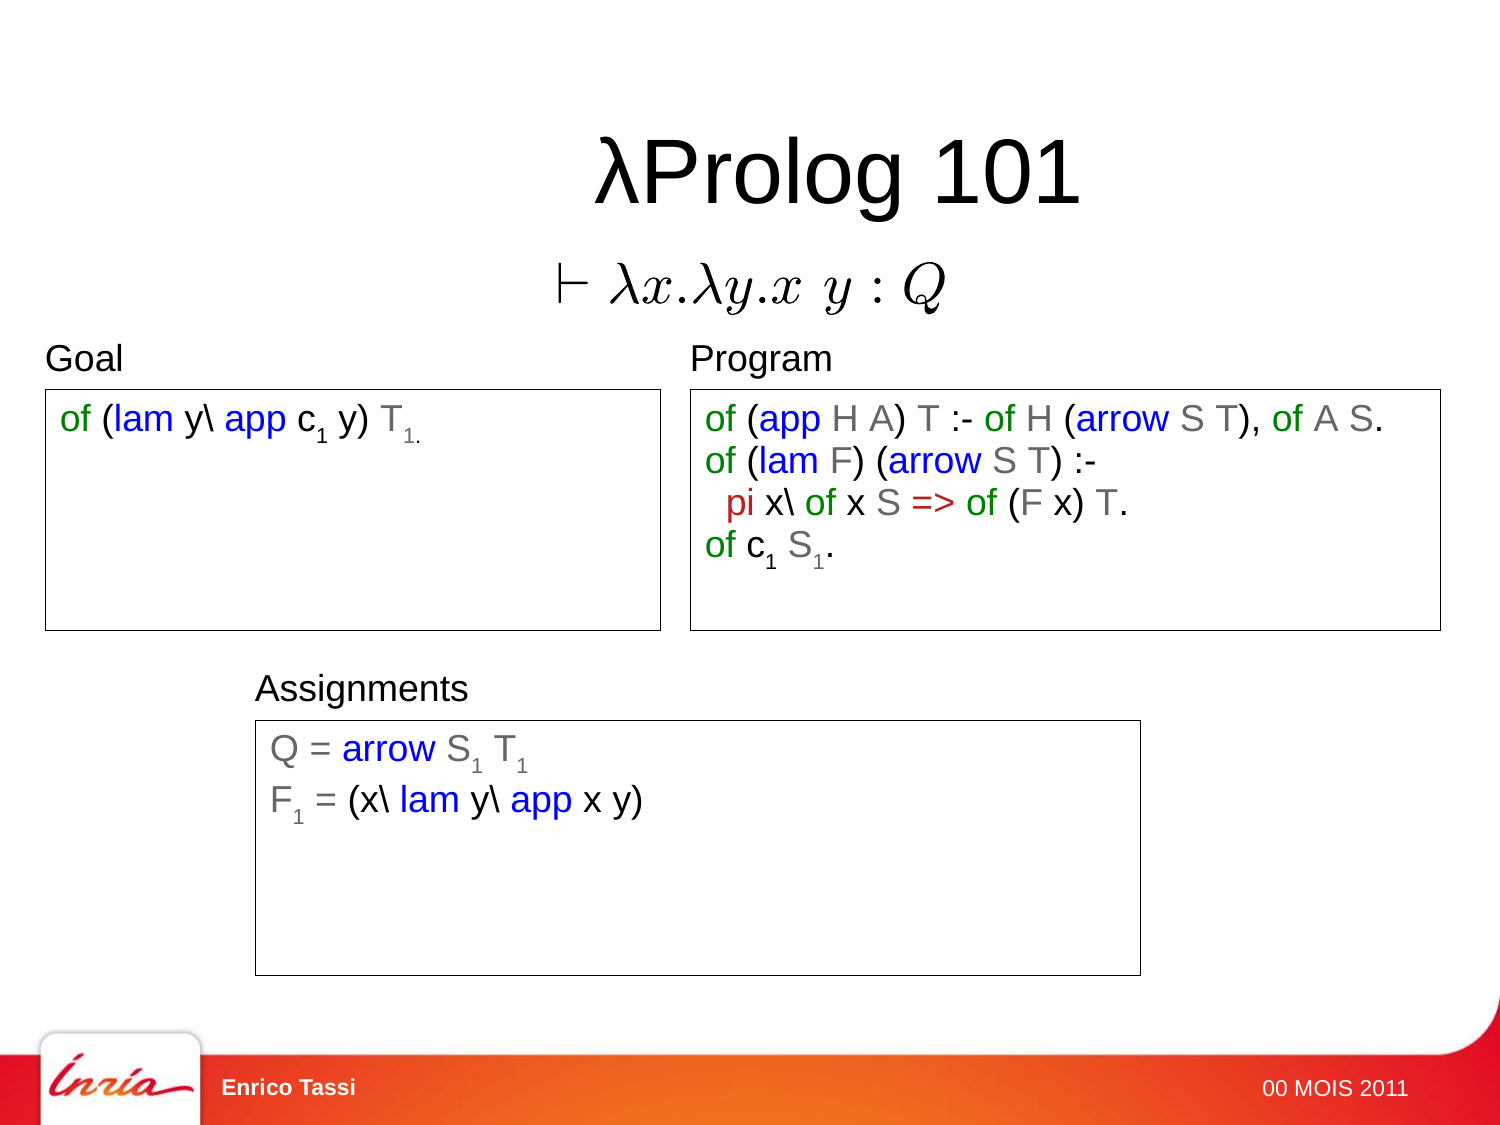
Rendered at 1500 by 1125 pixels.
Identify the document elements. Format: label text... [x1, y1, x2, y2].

text_box Assignments [240, 660, 511, 721]
text_box of (app H A) T :- of H (arrow S T), of A S. of (lam F) (arrow S T) :- pi x\ of x S => of (F x) T. of c1 S1. [690, 389, 1441, 631]
picture [0, 947, 1500, 1125]
text_box Goal [30, 329, 139, 387]
title λProlog 101 [221, 77, 1459, 266]
text_box of (lam y\ app c1 y) T1. [45, 389, 661, 631]
text_box Program [675, 329, 849, 387]
text_box Q = arrow S1 T1 F1 = (x\ lam y\ app x y) [255, 720, 1141, 976]
text_box [555, 261, 945, 316]
